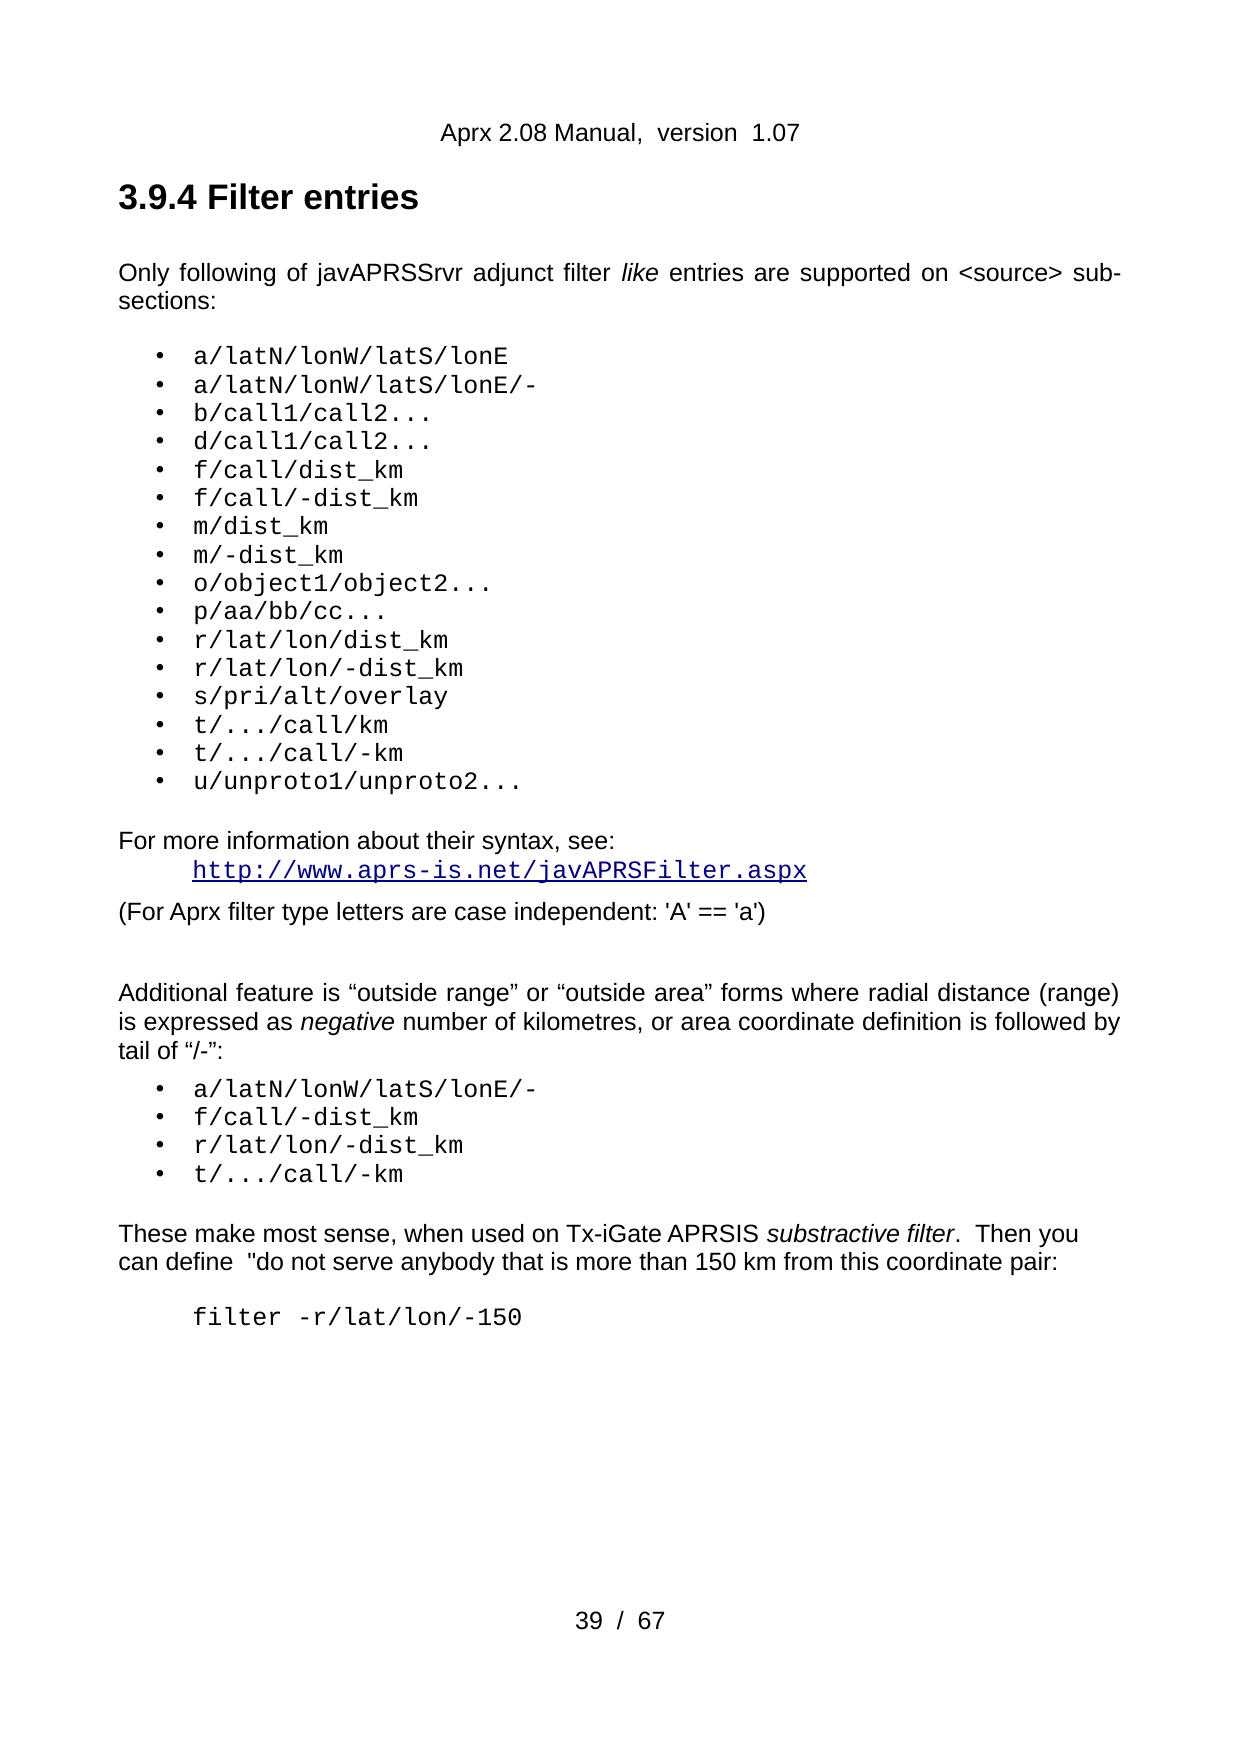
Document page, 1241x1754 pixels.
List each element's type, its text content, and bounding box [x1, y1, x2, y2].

list d/call1/call2... [156, 429, 1122, 457]
list p/aa/bb/cc... [156, 599, 1122, 627]
list m/-dist_km [156, 542, 1122, 571]
subtitle Filter entries [118, 176, 1122, 217]
list u/unproto1/unproto2... [156, 769, 1122, 797]
list b/call1/call2... [156, 401, 1122, 429]
list f/call/-dist_km [156, 486, 1122, 514]
text Only following of javAPRSSrvr adjunct filter like entries are supported on <source> sub-sections: [118, 258, 1122, 315]
list t/.../call/-km [156, 1161, 1122, 1190]
list a/latN/lonW/latS/lonE/- [156, 372, 1122, 401]
text (For Aprx filter type letters are case independent: 'A' == 'a') [118, 897, 1122, 926]
list t/.../call/km [156, 712, 1122, 741]
text These make most sense, when used on Tx-iGate APRSIS substractive filter. Then you can define "do not serve anybody that is more than 150 km from this coordinate pair: [118, 1218, 1122, 1276]
text For more information about their syntax, see: [118, 826, 1122, 855]
list r/lat/lon/dist_km [156, 627, 1122, 656]
list m/dist_km [156, 514, 1122, 542]
list t/.../call/-km [156, 741, 1122, 769]
list a/latN/lonW/latS/lonE [156, 344, 1122, 372]
text filter -r/lat/lon/-150 [192, 1305, 1122, 1333]
list r/lat/lon/-dist_km [156, 1133, 1122, 1161]
list f/call/-dist_km [156, 1105, 1122, 1133]
list a/latN/lonW/latS/lonE/- [156, 1076, 1122, 1105]
list o/object1/object2... [156, 571, 1122, 599]
text Additional feature is “outside range” or “outside area” forms where radial distance (range) is expressed as negative number of kilometres, or area coordinate definition is followed by tail of “/-”: [118, 978, 1122, 1065]
text http://www.aprs-is.net/javAPRSFilter.aspx [118, 855, 1122, 886]
list f/call/dist_km [156, 457, 1122, 486]
list r/lat/lon/-dist_km [156, 656, 1122, 684]
list s/pri/alt/overlay [156, 684, 1122, 712]
